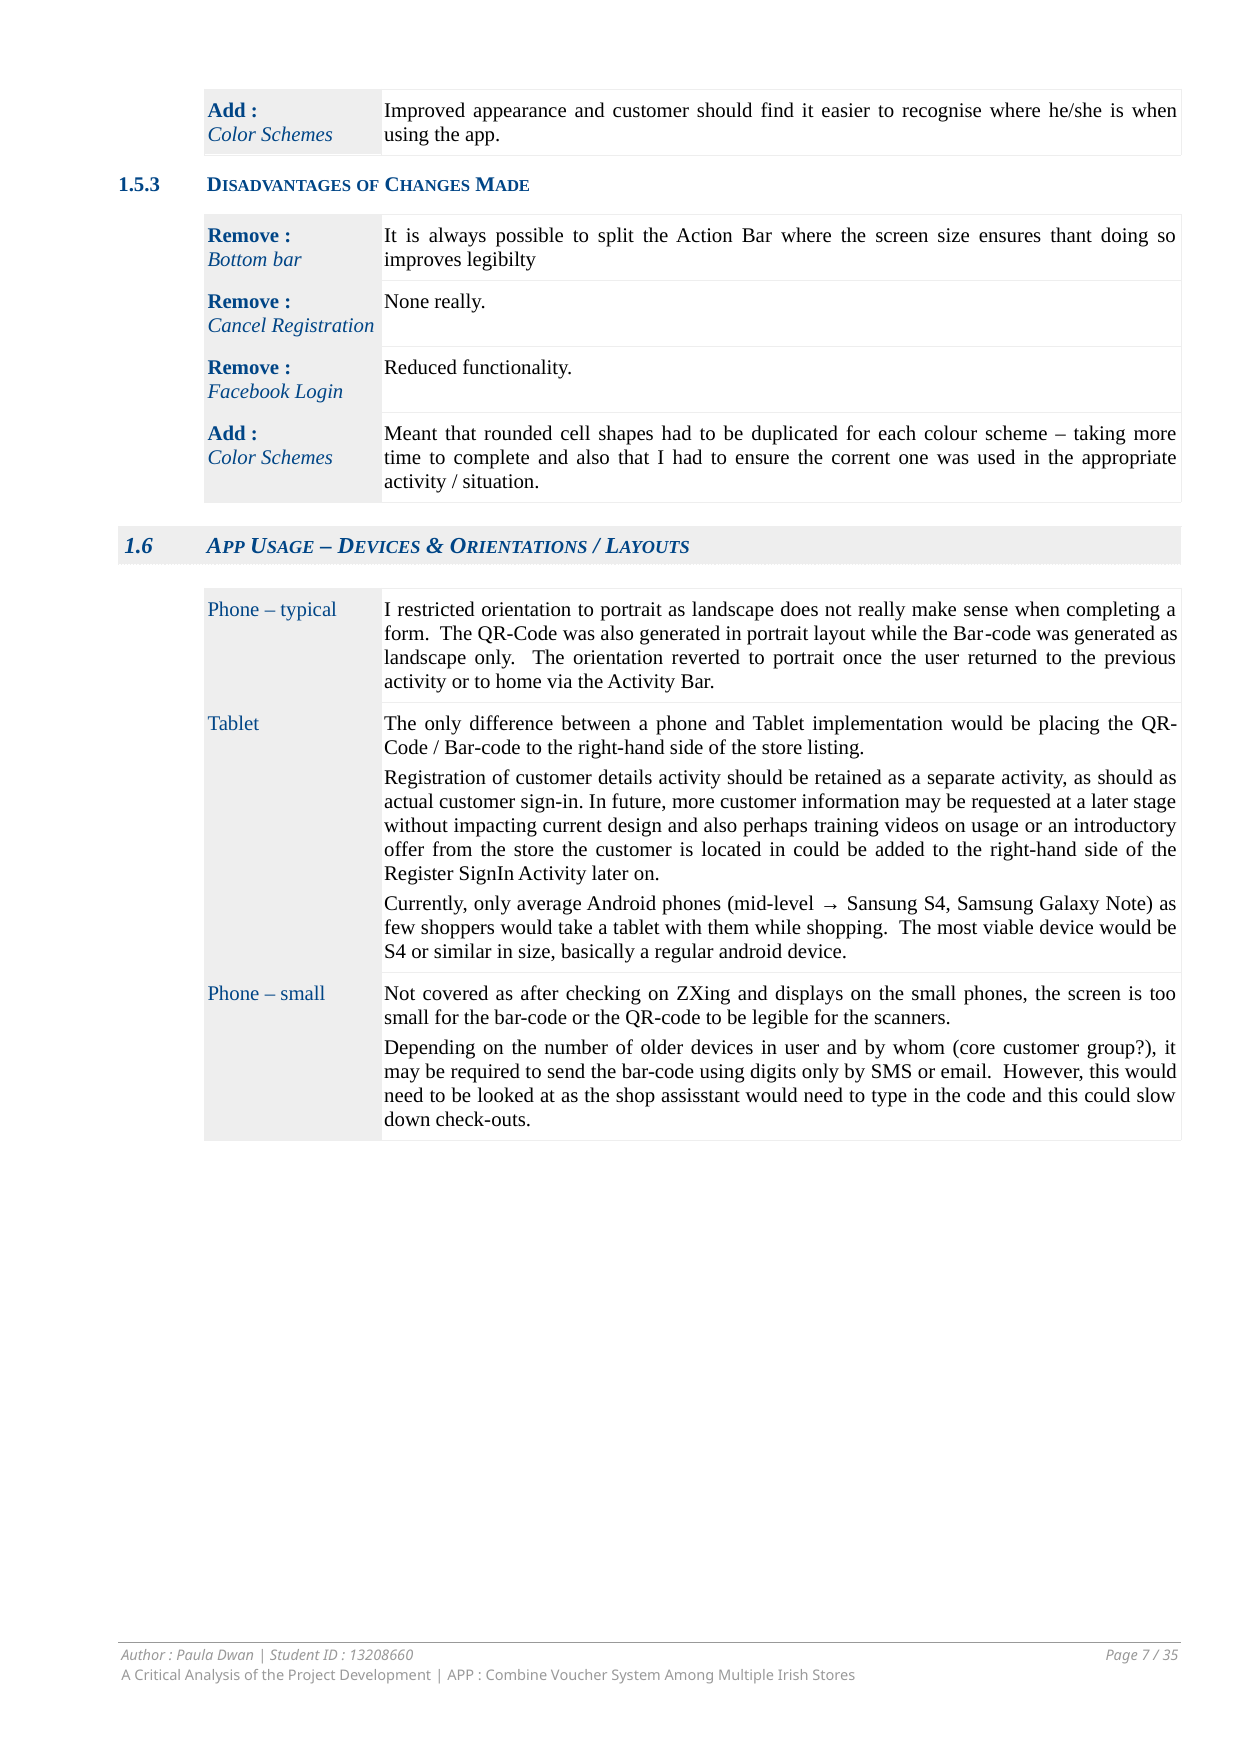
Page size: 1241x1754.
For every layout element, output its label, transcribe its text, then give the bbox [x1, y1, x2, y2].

table_header It is always possible to split the Action Bar where the screen size ensures thant doing so improves legibilty [382, 215, 1181, 280]
table_cell Add : Color Schemes [205, 90, 381, 154]
table_cell None really. [382, 281, 1181, 346]
table_cell Reduced functionality. [382, 347, 1181, 412]
table_cell Add : Color Schemes [205, 413, 381, 502]
table_cell The only difference between a phone and Tablet implementation would be placing the QR-Code / Bar‑code to the right-hand side of the store listing. Registration of customer details activity should be retained as a separate activity, as should as actual customer sign-in. In future, more customer information may be requested at a later stage without impacting current design and also perhaps training videos on usage or an introductory offer from the store the customer is located in could be added to the right-hand side of the Register SignIn Activity later on. Currently, only average Android phones (mid-level → Sansung S4, Samsung Galaxy Note) as few shoppers would take a tablet with them while shopping. The most viable device would be S4 or similar in size, basically a regular android device. [382, 703, 1181, 972]
table_header Phone – typical [205, 589, 381, 702]
subtitle App Usage – Devices & Orientations / Layouts [118, 526, 1181, 564]
table_cell Improved appearance and customer should find it easier to recognise where he/she is when using the app. [382, 90, 1181, 154]
subtitle Disadvantages of Changes Made [118, 172, 1181, 196]
table_cell Meant that rounded cell shapes had to be duplicated for each colour scheme – taking more time to complete and also that I had to ensure the corrent one was used in the appropriate activity / situation. [382, 413, 1181, 502]
table_cell Not covered as after checking on ZXing and displays on the small phones, the screen is too small for the bar-code or the QR-code to be legible for the scanners. Depending on the number of older devices in user and by whom (core customer group?), it may be required to send the bar-code using digits only by SMS or email. However, this would need to be looked at as the shop assisstant would need to type in the code and this could slow down check‑outs. [382, 973, 1181, 1140]
table_cell Remove : Cancel Registration [205, 281, 381, 346]
table_header I restricted orientation to portrait as landscape does not really make sense when completing a form. The QR-Code was also generated in portrait layout while the Bar‑code was generated as landscape only. The orientation reverted to portrait once the user returned to the previous activity or to home via the Activity Bar. [382, 589, 1181, 702]
table_cell Tablet [205, 703, 381, 972]
table_cell Phone – small [205, 973, 381, 1140]
table_cell Remove : Facebook Login [205, 347, 381, 412]
table_header Remove : Bottom bar [205, 215, 381, 280]
